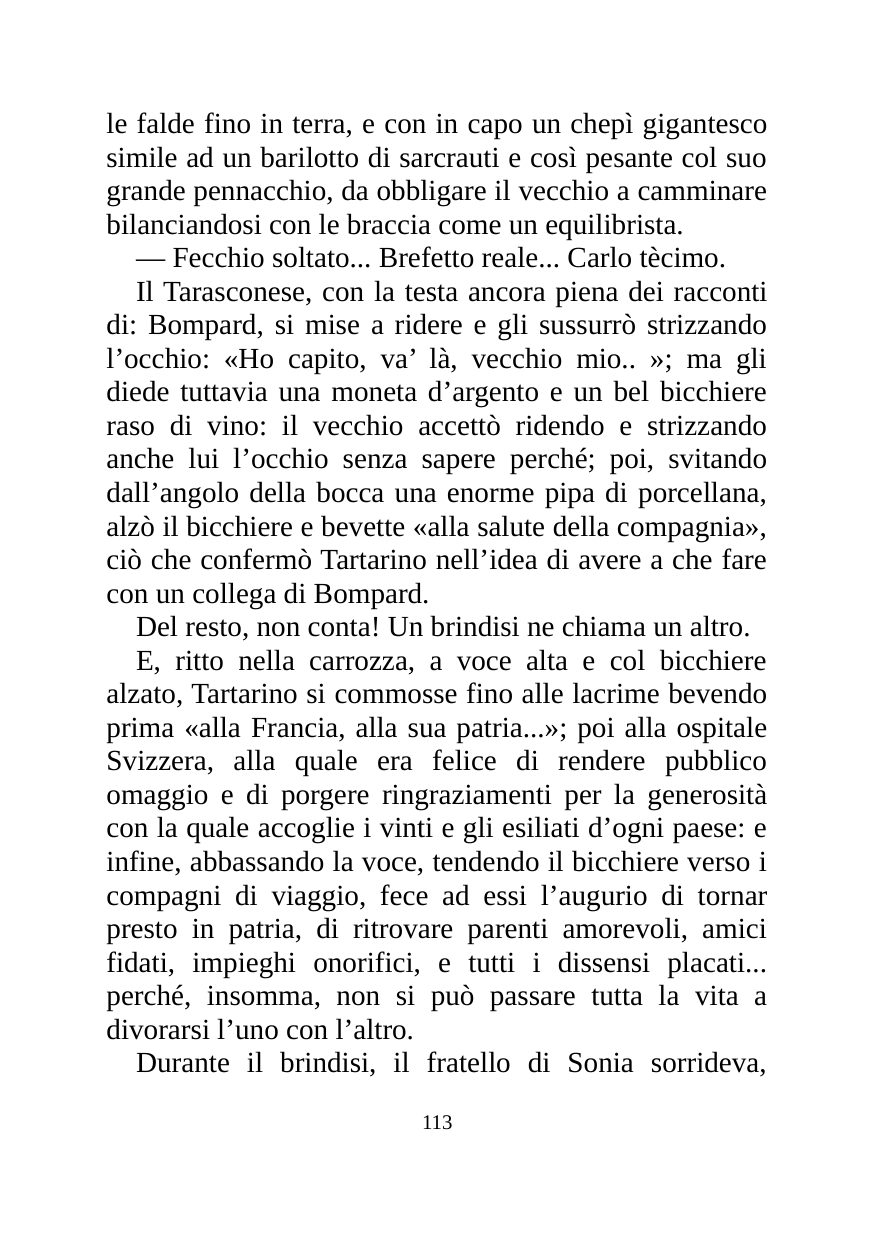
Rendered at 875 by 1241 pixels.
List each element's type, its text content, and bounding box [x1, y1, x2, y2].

text E, ritto nella carrozza, a voce alta e col bicchiere alzato, Tartarino si commosse fino alle lacrime bevendo prima «alla Francia, alla sua patria...»; poi alla ospitale Svizzera, alla quale era felice di rendere pubblico omaggio e di porgere ringraziamenti per la generosità con la quale accoglie i vinti e gli esiliati d’ogni paese: e infine, abbassando la voce, tendendo il bicchiere verso i compagni di viaggio, fece ad essi l’augurio di tornar presto in patria, di ritrovare parenti amorevoli, amici fidati, impieghi onorifici, e tutti i dissensi placati... perché, insomma, non si può passare tutta la vita a divorarsi l’uno con l’altro. [106, 643, 768, 1045]
text Il Tarasconese, con la testa ancora piena dei racconti di: Bompard, si mise a ridere e gli sussurrò strizzando l’occhio: «Ho capito, va’ là, vecchio mio.. »; ma gli diede tuttavia una moneta d’argento e un bel bicchiere raso di vino: il vecchio accettò ridendo e strizzando anche lui l’occhio senza sapere perché; poi, svitando dall’angolo della bocca una enorme pipa di porcellana, alzò il bicchiere e bevette «alla salute della compagnia», ciò che confermò Tartarino nell’idea di avere a che fare con un collega di Bompard. [106, 274, 768, 609]
text Del resto, non conta! Un brindisi ne chiama un altro. [106, 609, 768, 643]
text Durante il brindisi, il fratello di Sonia sorrideva, [106, 1045, 768, 1079]
text le falde fino in terra, e con in capo un chepì gigantesco simile ad un barilotto di sarcrauti e così pesante col suo grande pennacchio, da obbligare il vecchio a camminare bilanciandosi con le braccia come un equilibrista. [106, 106, 768, 240]
text — Fecchio soltato... Brefetto reale... Carlo tècimo. [106, 240, 768, 274]
